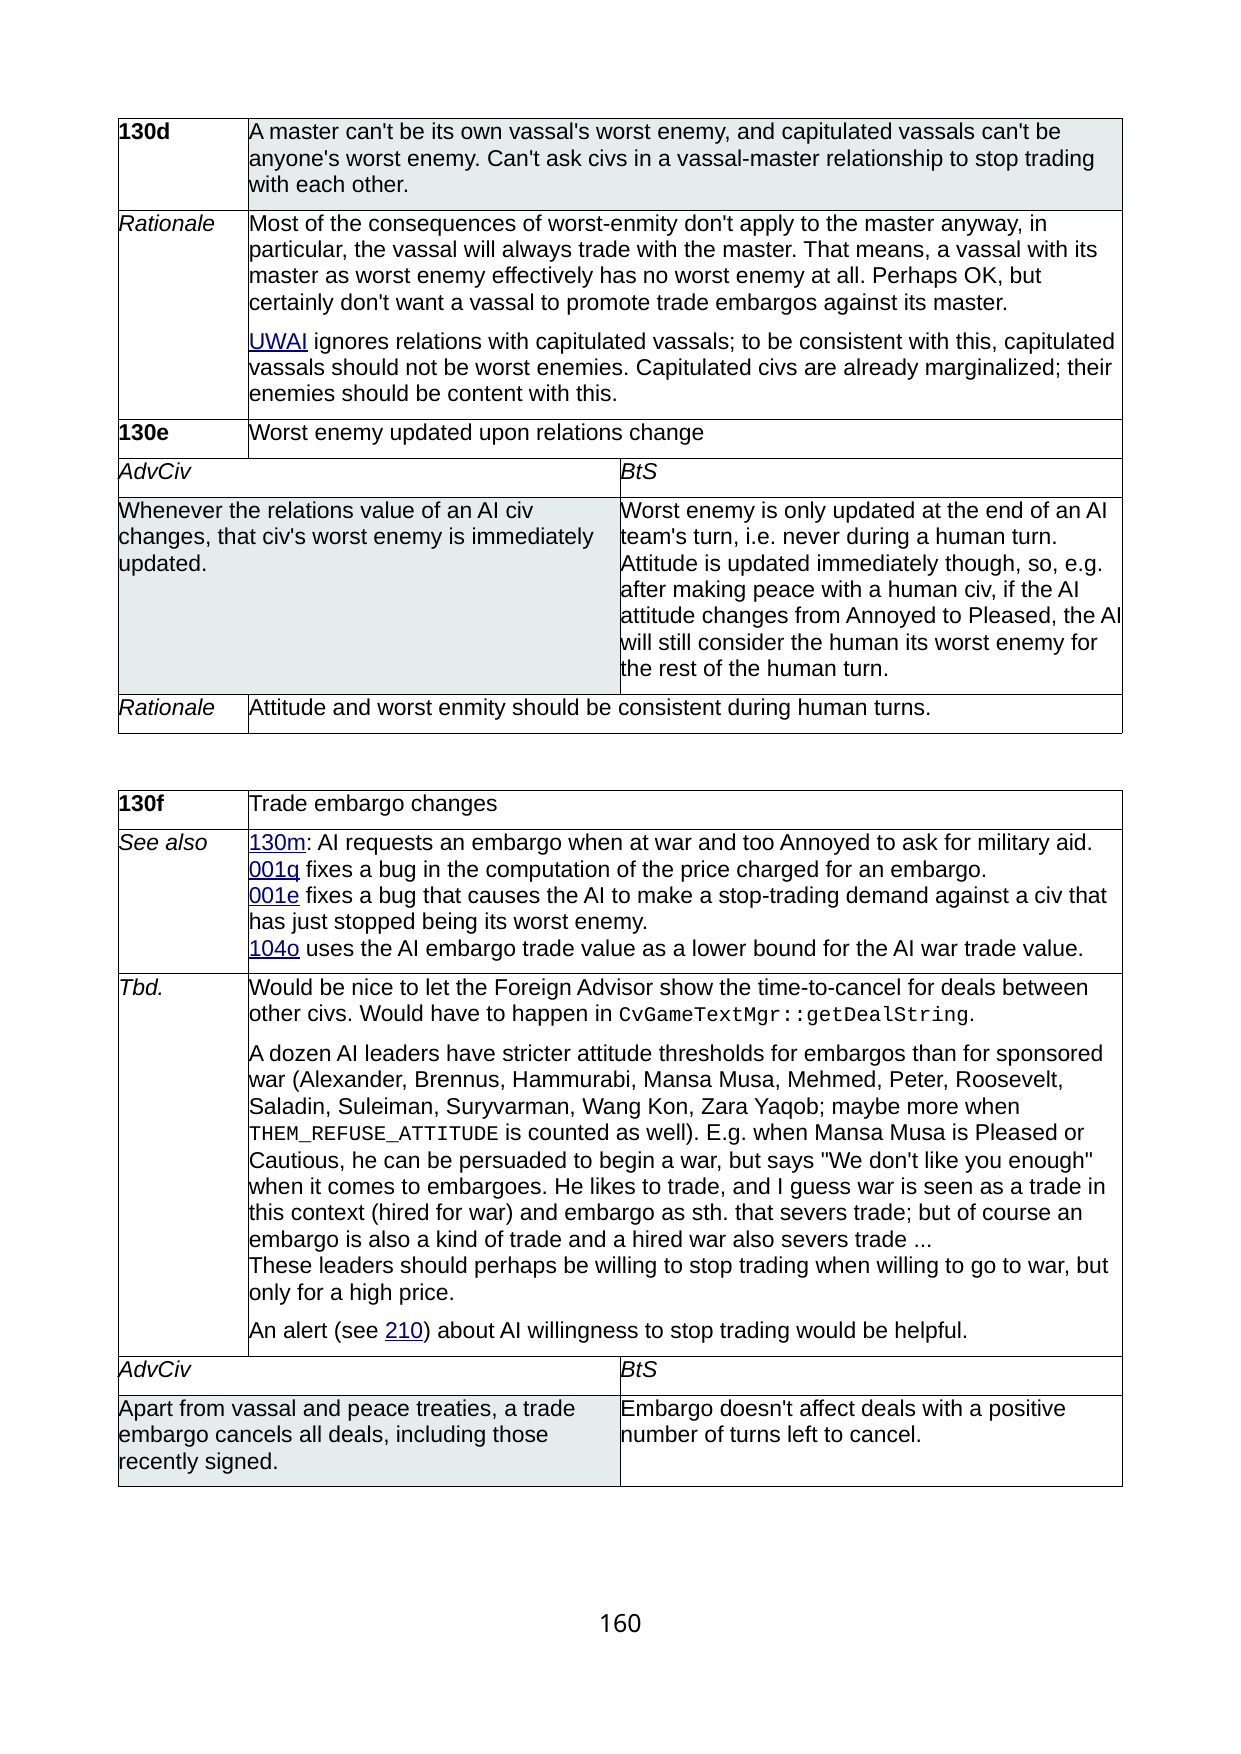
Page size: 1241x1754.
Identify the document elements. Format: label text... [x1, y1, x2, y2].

table_cell Rationale [119, 695, 248, 733]
table_cell Would be nice to let the Foreign Advisor show the time-to-cancel for deals between other civs. Would have to happen in CvGameTextMgr::getDealString. A dozen AI leaders have stricter attitude thresholds for embargos than for sponsored war (Alexander, Brennus, Hammurabi, Mansa Musa, Mehmed, Peter, Roosevelt, Saladin, Suleiman, Suryvarman, Wang Kon, Zara Yaqob; maybe more when THEM_REFUSE_ATTITUDE is counted as well). E.g. when Mansa Musa is Pleased or Cautious, he can be persuaded to begin a war, but says "We don't like you enough" when it comes to embargoes. He likes to trade, and I guess war is seen as a trade in this context (hired for war) and embargo as sth. that severs trade; but of course an embargo is also a kind of trade and a hired war also severs trade ... These leaders should perhaps be willing to stop trading when willing to go to war, but only for a high price. An alert (see 210) about AI willingness to stop trading would be helpful. [249, 974, 1122, 1356]
table_cell BtS [621, 459, 1122, 497]
table_cell Apart from vassal and peace treaties, a trade embargo cancels all deals, including those recently signed. [119, 1396, 620, 1486]
table_cell Whenever the relations value of an AI civ changes, that civ's worst enemy is immediately updated. [119, 498, 620, 694]
table_cell Worst enemy updated upon relations change [249, 420, 1122, 458]
table_header A master can't be its own vassal's worst enemy, and capitulated vassals can't be anyone's worst enemy. Can't ask civs in a vassal-master relationship to stop trading with each other. [249, 119, 1122, 210]
table_cell See also [119, 830, 248, 973]
table_cell AdvCiv [119, 459, 620, 497]
table_header 130f [119, 791, 248, 829]
table_cell Most of the consequences of worst-enmity don't apply to the master anyway, in particular, the vassal will always trade with the master. That means, a vassal with its master as worst enemy effectively has no worst enemy at all. Perhaps OK, but certainly don't want a vassal to promote trade embargos against its master. UWAI ignores relations with capitulated vassals; to be consistent with this, capitulated vassals should not be worst enemies. Capitulated civs are already marginalized; their enemies should be content with this. [249, 211, 1122, 419]
table_cell Rationale [119, 211, 248, 419]
table_cell Attitude and worst enmity should be consistent during human turns. [249, 695, 1122, 733]
table_cell AdvCiv [119, 1357, 620, 1395]
table_cell Embargo doesn't affect deals with a positive number of turns left to cancel. [621, 1396, 1122, 1486]
table_header Trade embargo changes [249, 791, 1122, 829]
table_cell 130m: AI requests an embargo when at war and too Annoyed to ask for military aid. 001q fixes a bug in the computation of the price charged for an embargo. 001e fixes a bug that causes the AI to make a stop-trading demand against a civ that has just stopped being its worst enemy. 104o uses the AI embargo trade value as a lower bound for the AI war trade value. [249, 830, 1122, 973]
table_cell 130e [119, 420, 248, 458]
table_cell BtS [621, 1357, 1122, 1395]
table_cell Worst enemy is only updated at the end of an AI team's turn, i.e. never during a human turn. Attitude is updated immediately though, so, e.g. after making peace with a human civ, if the AI attitude changes from Annoyed to Pleased, the AI will still consider the human its worst enemy for the rest of the human turn. [621, 498, 1122, 694]
table_cell Tbd. [119, 974, 248, 1356]
table_header 130d [119, 119, 248, 210]
